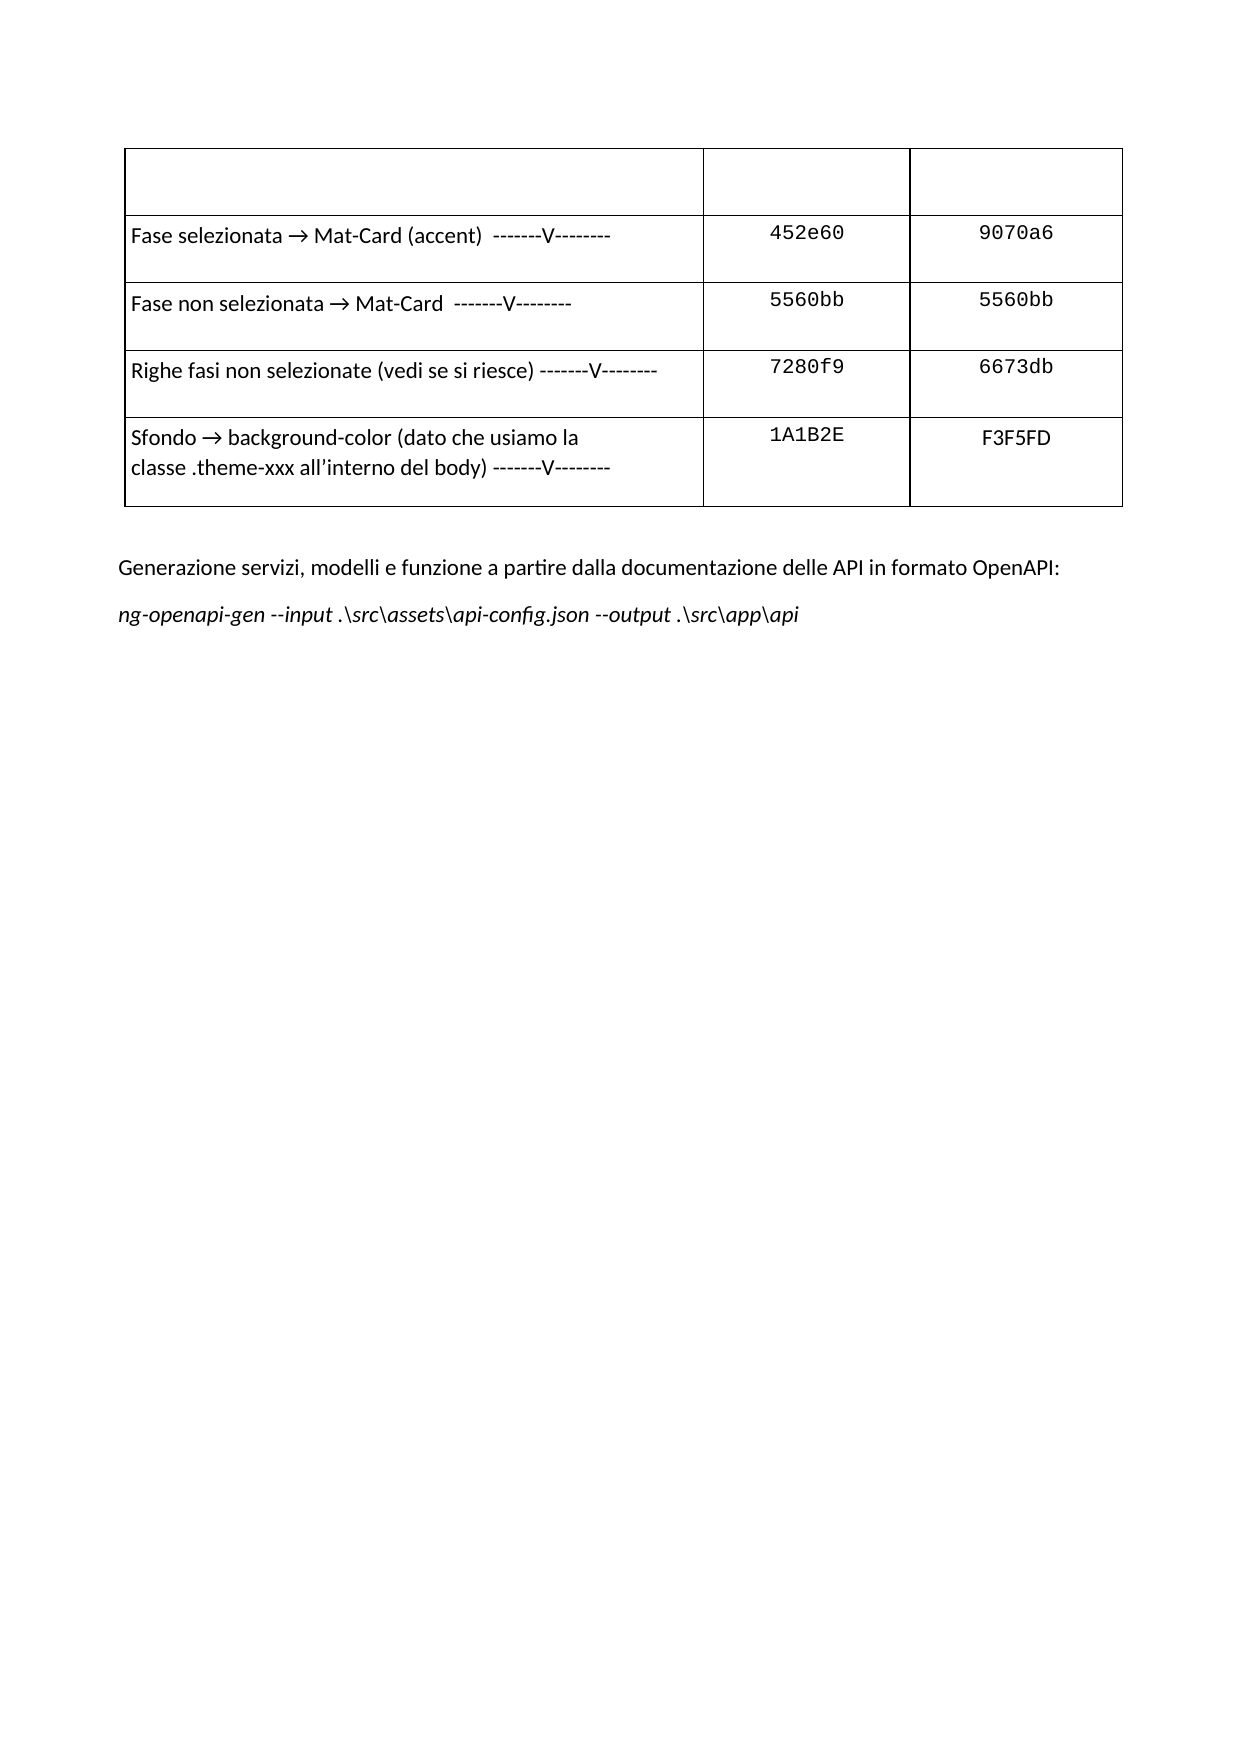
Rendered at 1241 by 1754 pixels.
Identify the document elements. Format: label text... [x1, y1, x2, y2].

table_cell Fase non selezionata → Mat-Card -------V-------- [126, 283, 703, 349]
table_cell 9070a6 [911, 216, 1122, 282]
table_cell [126, 149, 703, 215]
table_cell 5560bb [911, 283, 1122, 349]
text ng-openapi-gen --input .\src\assets\api-config.json --output .\src\app\api [118, 600, 1122, 628]
table_cell F3F5FD [911, 418, 1122, 506]
table_cell 7280f9 [704, 351, 909, 417]
table_cell Righe fasi non selezionate (vedi se si riesce) -------V-------- [126, 351, 703, 417]
table_cell 452e60 [704, 216, 909, 282]
table_cell [911, 149, 1122, 215]
table_cell Sfondo → background-color (dato che usiamo la classe .theme-xxx all’interno del body) -------V-------- [126, 418, 703, 506]
table_cell Fase selezionata → Mat-Card (accent) -------V-------- [126, 216, 703, 282]
table_cell 5560bb [704, 283, 909, 349]
table_cell 1A1B2E [704, 418, 909, 506]
text Generazione servizi, modelli e funzione a partire dalla documentazione delle API in formato OpenAPI: [118, 553, 1122, 581]
table_cell 6673db [911, 351, 1122, 417]
table_cell [704, 149, 909, 215]
